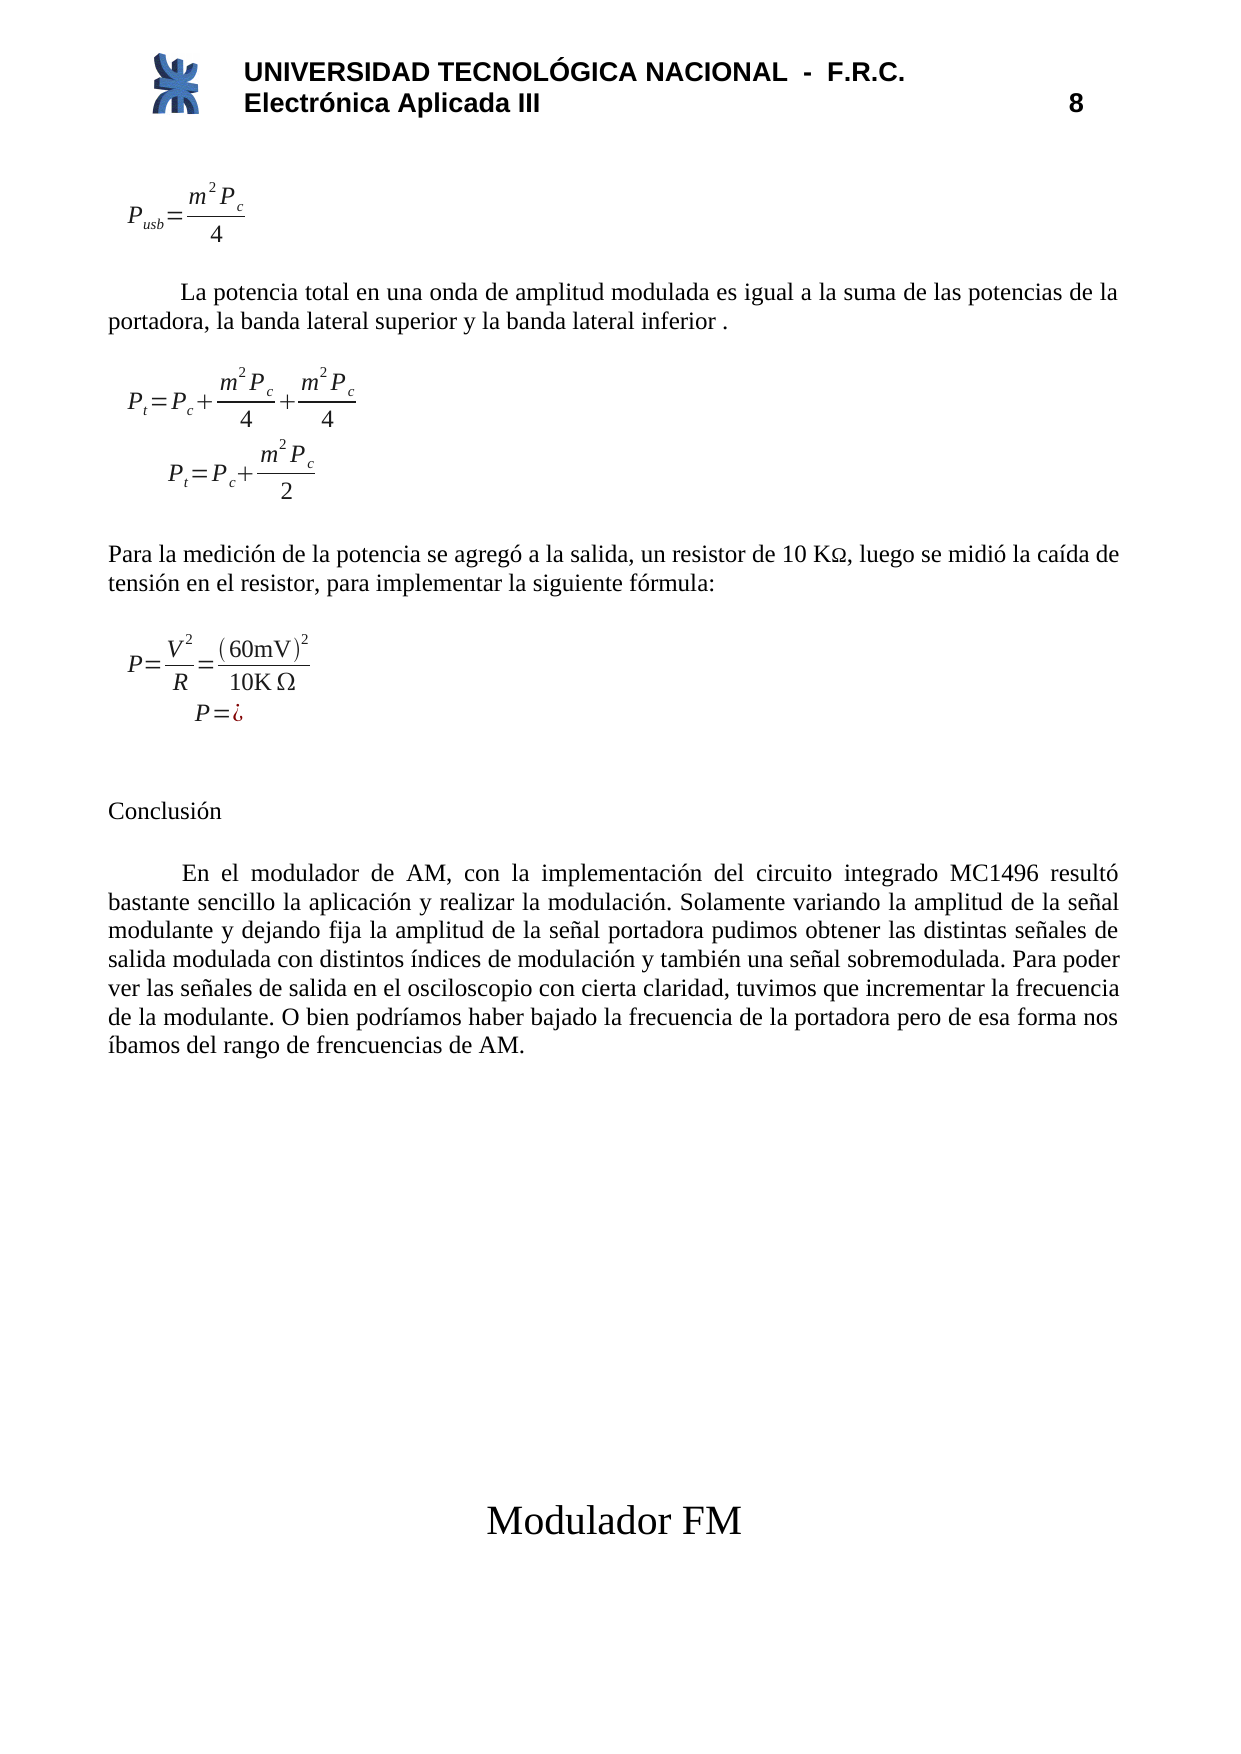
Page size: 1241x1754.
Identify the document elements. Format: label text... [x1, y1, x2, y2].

picture [149, 53, 200, 115]
text En el modulador de AM, con la implementación del circuito integrado MC1496 resultó bastante sencillo la aplicación y realizar la modulación. Solamente variando la amplitud de la señal modulante y dejando fija la amplitud de la señal portadora pudimos obtener las distintas señales de salida modulada con distintos índices de modulación y también una señal sobremodulada. Para poder ver las señales de salida en el osciloscopio con cierta claridad, tuvimos que incrementar la frecuencia de la modulante. O bien podríamos haber bajado la frecuencia de la portadora pero de esa forma nos íbamos del rango de frencuencias de AM. [108, 858, 1120, 1059]
text Modulador FM [108, 1495, 1120, 1543]
text Para la medición de la potencia se agregó a la salida, un resistor de 10 KΩ, luego se midió la caída de tensión en el resistor, para implementar la siguiente fórmula: [108, 539, 1120, 597]
text Conclusión [108, 796, 1120, 824]
text La potencia total en una onda de amplitud modulada es igual a la suma de las potencias de la portadora, la banda lateral superior y la banda lateral inferior . [108, 277, 1120, 335]
